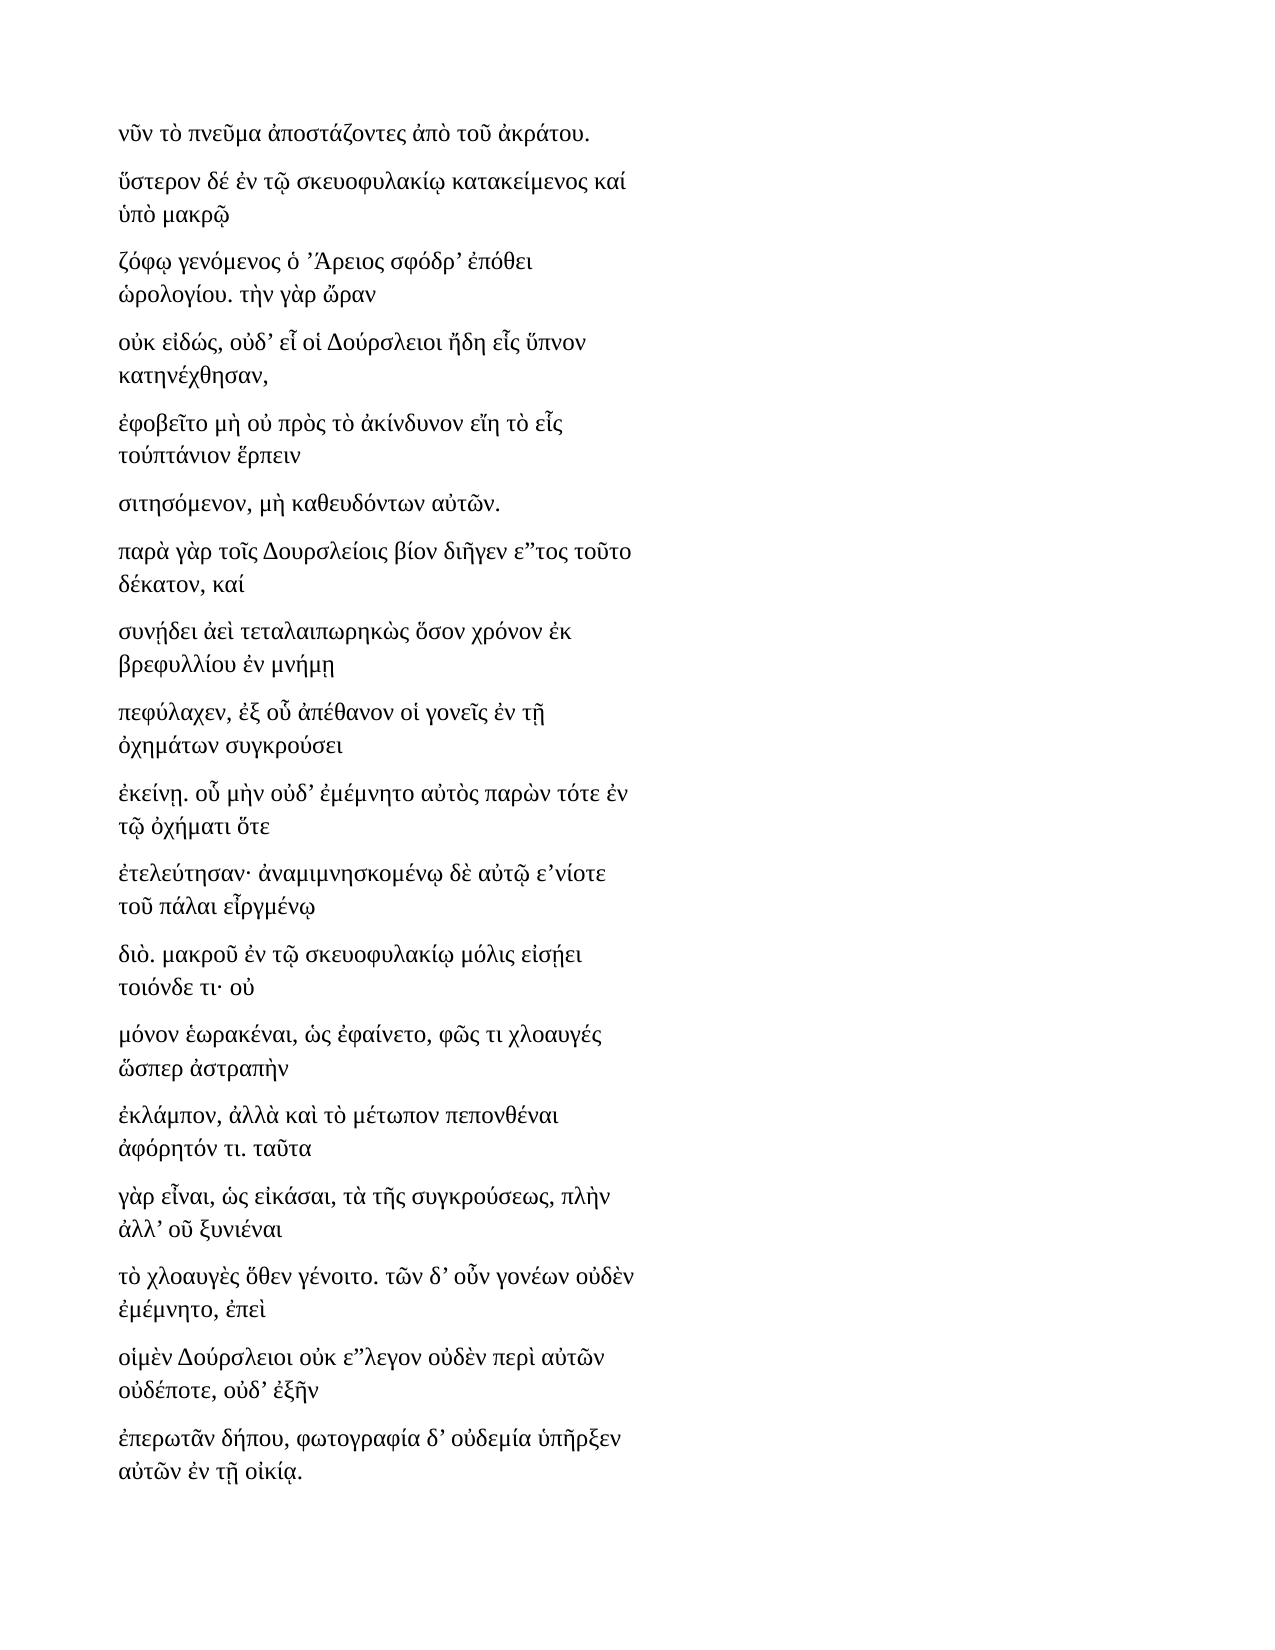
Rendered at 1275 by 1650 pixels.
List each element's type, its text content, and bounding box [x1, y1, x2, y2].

table_cell [638, 616, 1157, 697]
table_cell ἐκείνῃ. οὗ μὴν οὐδ’ ἐμέμνητο αὐτὸς παρὼν τότε ἐν τῷ ὀχήματι ὅτε [118, 778, 637, 858]
table_cell πεφύλαχεν, ἐξ οὗ ἀπέθανον οἱ γονεῖς ἐν τῇ ὀχημάτων συγκρούσει [118, 697, 637, 778]
table_cell διὸ. μακροῦ ἐν τῷ σκευοφυλακίῳ μόλις εἰσῄει τοιόνδε τι· οὐ [118, 939, 637, 1019]
table_cell [638, 697, 1157, 778]
table_cell νῦν τὸ πνεῦμα ἀποστάζοντες ἀπὸ τοῦ ἀκράτου. [118, 118, 637, 166]
table_cell οἱμὲν Δούρσλειοι οὐκ ε”λεγον οὐδὲν περὶ αὐτῶν οὐδέποτε, οὐδ’ ἐξῆν [118, 1342, 637, 1423]
table_cell μόνον ἑωρακέναι, ὡς ἐφαίνετο, φῶς τι χλοαυγές ὥσπερ ἀστραπὴν [118, 1020, 637, 1100]
table_cell τὸ χλοαυγὲς ὅθεν γένοιτο. τῶν δ’ οὖν γονέων οὐδὲν ἐμέμνητο, ἐπεὶ [118, 1261, 637, 1342]
table_cell [638, 488, 1157, 536]
table_cell ἐφοβεῖτο μὴ οὐ πρὸς τὸ ἀκίνδυνον εἴη τὸ εἷς τούπτάνιον ἕρπειν [118, 408, 637, 488]
table_cell [638, 1100, 1157, 1181]
table_cell συνῄδει ἀεὶ τεταλαιπωρηκὼς ὅσον χρόνον ἐκ βρεφυλλίου ἐν μνήμῃ [118, 616, 637, 697]
table_cell [638, 118, 1157, 166]
table_cell [638, 1020, 1157, 1100]
table_cell [638, 939, 1157, 1019]
table_cell [638, 1342, 1157, 1423]
table_cell [638, 778, 1157, 858]
table_cell [638, 246, 1157, 327]
table_cell ὕστερον δέ ἐν τῷ σκευοφυλακίῳ κατακείμενος καί ὑπὸ μακρῷ [118, 166, 637, 246]
table_cell σιτησόμενον, μὴ καθευδόντων αὐτῶν. [118, 488, 637, 536]
table_cell γὰρ εἶναι, ὡς εἰκάσαι, τὰ τῆς συγκρούσεως, πλὴν ἀλλ’ οῦ ξυνιέναι [118, 1181, 637, 1261]
table_cell ζόφῳ γενόμενος ὁ ’Άρειος σφόδρ’ ἐπόθει ὡρολογίου. τὴν γὰρ ὤραν [118, 246, 637, 327]
table_cell ἐκλάμπον, ἀλλὰ καὶ τὸ μέτωπον πεπονθέναι ἀφόρητόν τι. ταῦτα [118, 1100, 637, 1181]
table_cell ἐπερωτᾶν δήπου, φωτογραφία δ’ οὐδεμία ὑπῆρξεν αὐτῶν ἐν τῇ οἰκίᾳ. [118, 1423, 637, 1503]
table_cell [638, 408, 1157, 488]
table_cell ἐτελεύτησαν· ἀναμιμνησκομένῳ δὲ αὐτῷ ε’νίοτε τοῦ πάλαι εἶργμένῳ [118, 858, 637, 939]
table_cell οὐκ εἰδώς, οὐδ’ εἷ οἱ Δούρσλειοι ἤδη εἷς ὕπνον κατηνέχθησαν, [118, 327, 637, 408]
table_cell [638, 536, 1157, 616]
table_cell [638, 1423, 1157, 1503]
table_cell [638, 327, 1157, 408]
table_cell [638, 1181, 1157, 1261]
table_cell [638, 1261, 1157, 1342]
table_cell [638, 858, 1157, 939]
table_cell [638, 166, 1157, 246]
table_cell παρὰ γὰρ τοῖς Δουρσλείοις βίον διῆγεν ε”τος τοῦτο δέκατον, καί [118, 536, 637, 616]
